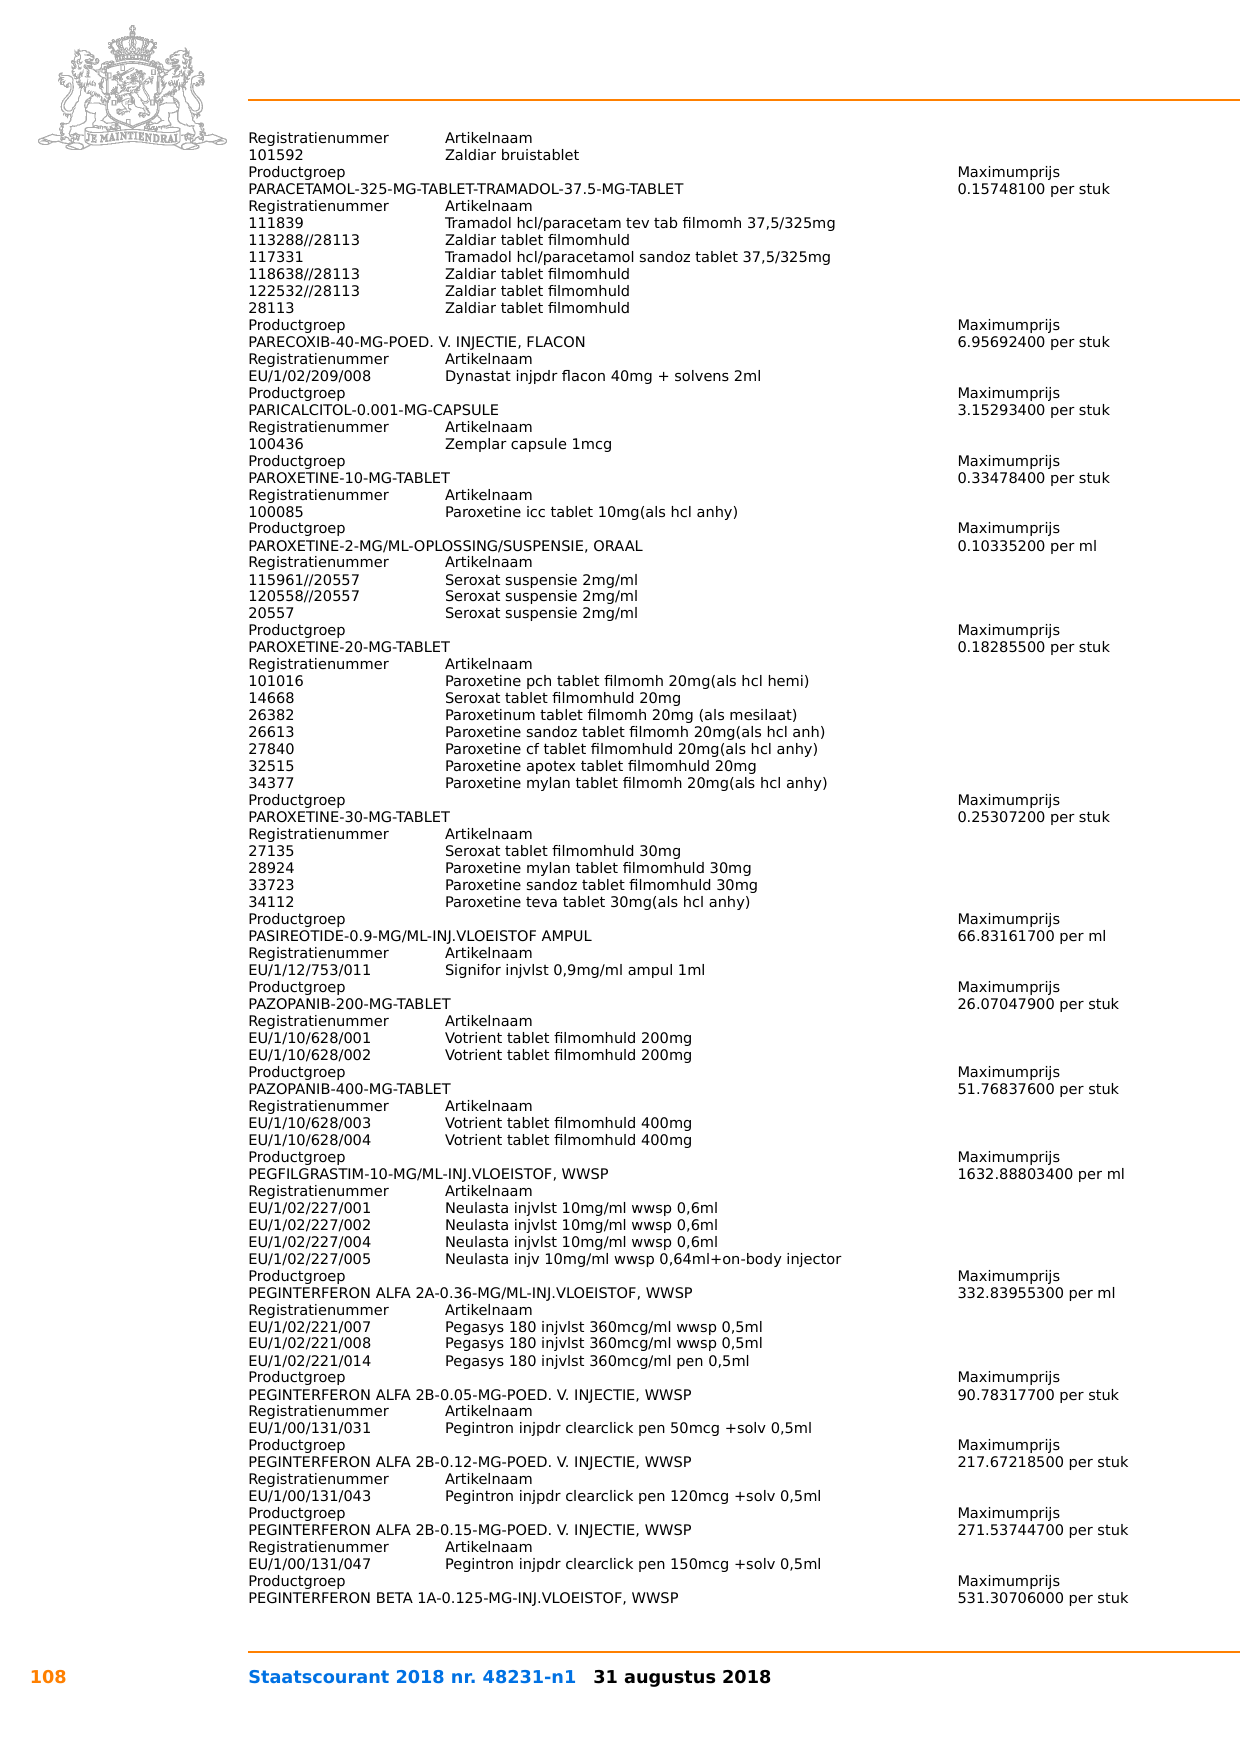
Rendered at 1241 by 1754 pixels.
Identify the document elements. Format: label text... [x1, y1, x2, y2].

table_cell Productgroep [248, 979, 439, 996]
table_cell [951, 962, 1163, 979]
table_cell Artikelnaam [439, 486, 951, 503]
table_cell [951, 351, 1163, 368]
table_cell Artikelnaam [439, 198, 951, 215]
table_cell Neulasta injvlst 10mg/ml wwsp 0,6ml [439, 1200, 951, 1217]
table_cell [439, 622, 951, 639]
table_cell [951, 249, 1163, 266]
table_cell EU/1/00/131/031 [248, 1420, 439, 1437]
table_cell 20557 [248, 605, 439, 622]
table_cell EU/1/02/227/001 [248, 1200, 439, 1217]
table_cell Maximumprijs [951, 622, 1163, 639]
table_cell Maximumprijs [951, 385, 1163, 402]
table_cell Registratienummer [248, 1403, 439, 1420]
table_cell EU/1/00/131/047 [248, 1556, 439, 1573]
table_cell [951, 758, 1163, 775]
table_cell Artikelnaam [439, 351, 951, 368]
table_cell 66.83161700 per ml [951, 928, 1163, 945]
table_cell Maximumprijs [951, 1268, 1163, 1284]
table_cell 14668 [248, 690, 439, 707]
table_cell Tramadol hcl/paracetamol sandoz tablet 37,5/325mg [439, 249, 951, 266]
table_cell Registratienummer [248, 945, 439, 962]
table_cell Registratienummer [248, 826, 439, 843]
table_cell Artikelnaam [439, 1471, 951, 1488]
table_cell [951, 198, 1163, 215]
table_cell [951, 554, 1163, 571]
table_cell [951, 1200, 1163, 1217]
table_cell Registratienummer [248, 1539, 439, 1556]
table_cell [439, 317, 951, 334]
table_cell [951, 130, 1163, 147]
table_cell [439, 1505, 951, 1522]
table_cell 34377 [248, 775, 439, 792]
table_cell 28113 [248, 300, 439, 317]
table_cell EU/1/02/221/008 [248, 1335, 439, 1352]
table_cell Signifor injvlst 0,9mg/ml ampul 1ml [439, 962, 951, 979]
table_cell Pegintron injpdr clearclick pen 50mcg +solv 0,5ml [439, 1420, 951, 1437]
table_cell Seroxat suspensie 2mg/ml [439, 571, 951, 588]
table_cell Registratienummer [248, 486, 439, 503]
table_cell [951, 232, 1163, 249]
table_cell [439, 453, 951, 469]
table_cell Neulasta injvlst 10mg/ml wwsp 0,6ml [439, 1217, 951, 1233]
table_cell Productgroep [248, 1064, 439, 1081]
table_cell PARICALCITOL-0.001-MG-CAPSULE [248, 402, 951, 418]
table_cell Zaldiar tablet filmomhuld [439, 283, 951, 300]
table_cell Maximumprijs [951, 979, 1163, 996]
table_cell Productgroep [248, 1505, 439, 1522]
table_cell [951, 877, 1163, 894]
table_cell Registratienummer [248, 351, 439, 368]
table_cell Maximumprijs [951, 1573, 1163, 1590]
table_cell [951, 1251, 1163, 1267]
table_cell 0.33478400 per stuk [951, 470, 1163, 486]
table_cell PEGINTERFERON BETA 1A-0.125-MG-INJ.VLOEISTOF, WWSP [248, 1590, 951, 1607]
table_cell Paroxetine icc tablet 10mg(als hcl anhy) [439, 504, 951, 520]
table_cell PAZOPANIB-200-MG-TABLET [248, 996, 951, 1013]
table_cell Votrient tablet filmomhuld 400mg [439, 1132, 951, 1149]
table_cell [951, 1319, 1163, 1335]
table_cell [951, 300, 1163, 317]
table_cell 0.15748100 per stuk [951, 181, 1163, 198]
table_cell Zaldiar bruistablet [439, 147, 951, 164]
table_cell 27135 [248, 843, 439, 860]
table_cell Registratienummer [248, 1013, 439, 1030]
table_cell [951, 860, 1163, 877]
table_cell 217.67218500 per stuk [951, 1454, 1163, 1471]
table_cell 117331 [248, 249, 439, 266]
table_cell Productgroep [248, 792, 439, 809]
table_cell Productgroep [248, 1369, 439, 1386]
table_cell [951, 707, 1163, 724]
table_cell 0.18285500 per stuk [951, 639, 1163, 656]
table_cell [439, 520, 951, 537]
table_cell [951, 1132, 1163, 1149]
table_cell [951, 1539, 1163, 1556]
table_cell [951, 1217, 1163, 1233]
table_cell [951, 436, 1163, 452]
table_cell Seroxat tablet filmomhuld 30mg [439, 843, 951, 860]
picture [38, 25, 227, 150]
table_cell [951, 1353, 1163, 1369]
table_cell Votrient tablet filmomhuld 200mg [439, 1030, 951, 1047]
table_cell PAROXETINE-20-MG-TABLET [248, 639, 951, 656]
table_cell Paroxetinum tablet filmomh 20mg (als mesilaat) [439, 707, 951, 724]
table_cell Productgroep [248, 1268, 439, 1284]
table_cell Paroxetine sandoz tablet filmomh 20mg(als hcl anh) [439, 724, 951, 741]
table_cell [951, 945, 1163, 962]
table_cell [951, 673, 1163, 690]
table_cell [439, 911, 951, 928]
table_cell [951, 1098, 1163, 1115]
table_cell [951, 1013, 1163, 1030]
table_cell Artikelnaam [439, 1403, 951, 1420]
table_cell Neulasta injvlst 10mg/ml wwsp 0,6ml [439, 1234, 951, 1251]
table_cell Registratienummer [248, 656, 439, 673]
table_cell Maximumprijs [951, 317, 1163, 334]
table_cell Seroxat suspensie 2mg/ml [439, 588, 951, 605]
table_cell PEGINTERFERON ALFA 2A-0.36-MG/ML-INJ.VLOEISTOF, WWSP [248, 1285, 951, 1301]
table_cell Paroxetine mylan tablet filmomhuld 30mg [439, 860, 951, 877]
table_cell [951, 419, 1163, 436]
table_cell [951, 504, 1163, 520]
table_cell 115961//20557 [248, 571, 439, 588]
table_cell [951, 368, 1163, 384]
table_cell Productgroep [248, 1437, 439, 1454]
table_cell EU/1/10/628/001 [248, 1030, 439, 1047]
table_cell [439, 1064, 951, 1081]
table_cell Artikelnaam [439, 1183, 951, 1199]
table_cell Productgroep [248, 911, 439, 928]
table_cell 26.07047900 per stuk [951, 996, 1163, 1013]
table_cell EU/1/10/628/003 [248, 1115, 439, 1132]
table_cell 0.10335200 per ml [951, 538, 1163, 554]
table_cell PARECOXIB-40-MG-POED. V. INJECTIE, FLACON [248, 334, 951, 351]
table_cell EU/1/02/227/005 [248, 1251, 439, 1267]
table_cell [951, 656, 1163, 673]
table_cell Maximumprijs [951, 453, 1163, 469]
table_cell PEGINTERFERON ALFA 2B-0.15-MG-POED. V. INJECTIE, WWSP [248, 1522, 951, 1539]
table_cell [951, 1471, 1163, 1488]
table_cell [439, 164, 951, 181]
table_cell EU/1/02/227/004 [248, 1234, 439, 1251]
table_cell Dynastat injpdr flacon 40mg + solvens 2ml [439, 368, 951, 384]
table_cell Registratienummer [248, 130, 439, 147]
table_cell 51.76837600 per stuk [951, 1081, 1163, 1098]
table_cell 3.15293400 per stuk [951, 402, 1163, 418]
table_cell Registratienummer [248, 198, 439, 215]
table_cell Pegasys 180 injvlst 360mcg/ml wwsp 0,5ml [439, 1319, 951, 1335]
table_cell PEGFILGRASTIM-10-MG/ML-INJ.VLOEISTOF, WWSP [248, 1166, 951, 1183]
table_cell [951, 724, 1163, 741]
table_cell PEGINTERFERON ALFA 2B-0.12-MG-POED. V. INJECTIE, WWSP [248, 1454, 951, 1471]
table_cell Registratienummer [248, 419, 439, 436]
table_cell Votrient tablet filmomhuld 400mg [439, 1115, 951, 1132]
table_cell [951, 266, 1163, 283]
table_cell 120558//20557 [248, 588, 439, 605]
table_cell Artikelnaam [439, 945, 951, 962]
table_cell Pegasys 180 injvlst 360mcg/ml wwsp 0,5ml [439, 1335, 951, 1352]
table_cell [951, 1301, 1163, 1318]
table_cell Registratienummer [248, 1098, 439, 1115]
table_cell [951, 741, 1163, 758]
table_cell 271.53744700 per stuk [951, 1522, 1163, 1539]
table_cell Productgroep [248, 164, 439, 181]
table_cell 34112 [248, 894, 439, 911]
table_cell [951, 605, 1163, 622]
table_cell [951, 894, 1163, 911]
table_cell Zaldiar tablet filmomhuld [439, 300, 951, 317]
table_cell 118638//28113 [248, 266, 439, 283]
table_cell EU/1/02/221/014 [248, 1353, 439, 1369]
table_cell PAROXETINE-2-MG/ML-OPLOSSING/SUSPENSIE, ORAAL [248, 538, 951, 554]
table_cell Artikelnaam [439, 1539, 951, 1556]
table_cell Pegintron injpdr clearclick pen 150mcg +solv 0,5ml [439, 1556, 951, 1573]
table_cell Zaldiar tablet filmomhuld [439, 266, 951, 283]
table_cell 101016 [248, 673, 439, 690]
table_cell Seroxat suspensie 2mg/ml [439, 605, 951, 622]
table_cell [951, 147, 1163, 164]
table_cell [951, 588, 1163, 605]
table_cell Productgroep [248, 385, 439, 402]
table_cell PAZOPANIB-400-MG-TABLET [248, 1081, 951, 1098]
table_cell Artikelnaam [439, 826, 951, 843]
table_cell [439, 979, 951, 996]
table_cell Artikelnaam [439, 1013, 951, 1030]
table_cell EU/1/10/628/002 [248, 1047, 439, 1064]
table_cell Zemplar capsule 1mcg [439, 436, 951, 452]
table_cell [439, 1149, 951, 1166]
table_cell Artikelnaam [439, 130, 951, 147]
table_cell [439, 1437, 951, 1454]
table_cell EU/1/00/131/043 [248, 1488, 439, 1505]
table_cell PASIREOTIDE-0.9-MG/ML-INJ.VLOEISTOF AMPUL [248, 928, 951, 945]
table_cell [951, 1115, 1163, 1132]
table_cell Pegintron injpdr clearclick pen 120mcg +solv 0,5ml [439, 1488, 951, 1505]
table_cell Maximumprijs [951, 1437, 1163, 1454]
table_cell Maximumprijs [951, 1369, 1163, 1386]
table_cell [951, 1488, 1163, 1505]
table_cell Maximumprijs [951, 164, 1163, 181]
table_cell EU/1/02/209/008 [248, 368, 439, 384]
table_cell Maximumprijs [951, 911, 1163, 928]
table_cell 531.30706000 per stuk [951, 1590, 1163, 1607]
table_cell Pegasys 180 injvlst 360mcg/ml pen 0,5ml [439, 1353, 951, 1369]
table_cell [439, 1369, 951, 1386]
table_cell [951, 1556, 1163, 1573]
table_cell Productgroep [248, 520, 439, 537]
table_cell Paroxetine teva tablet 30mg(als hcl anhy) [439, 894, 951, 911]
table_cell EU/1/02/227/002 [248, 1217, 439, 1233]
table_cell Productgroep [248, 1573, 439, 1590]
table_cell 27840 [248, 741, 439, 758]
table_cell Paroxetine apotex tablet filmomhuld 20mg [439, 758, 951, 775]
table_cell Artikelnaam [439, 1301, 951, 1318]
table_cell Productgroep [248, 453, 439, 469]
table_cell Maximumprijs [951, 1064, 1163, 1081]
table_cell 100085 [248, 504, 439, 520]
table_cell PAROXETINE-30-MG-TABLET [248, 809, 951, 826]
table_cell Productgroep [248, 317, 439, 334]
table_cell [439, 1573, 951, 1590]
table_cell [951, 826, 1163, 843]
table_cell 26382 [248, 707, 439, 724]
table_cell 6.95692400 per stuk [951, 334, 1163, 351]
table_cell Neulasta injv 10mg/ml wwsp 0,64ml+on-body injector [439, 1251, 951, 1267]
table_cell 1632.88803400 per ml [951, 1166, 1163, 1183]
table_cell Artikelnaam [439, 1098, 951, 1115]
table_cell [951, 1183, 1163, 1199]
table_cell Registratienummer [248, 1183, 439, 1199]
table_cell 101592 [248, 147, 439, 164]
table_cell [951, 571, 1163, 588]
table_cell Maximumprijs [951, 520, 1163, 537]
table_cell 33723 [248, 877, 439, 894]
table_cell Paroxetine sandoz tablet filmomhuld 30mg [439, 877, 951, 894]
table_cell Artikelnaam [439, 419, 951, 436]
table_cell 111839 [248, 215, 439, 232]
table_cell Seroxat tablet filmomhuld 20mg [439, 690, 951, 707]
table_cell [439, 385, 951, 402]
table_cell [951, 690, 1163, 707]
table_cell Paroxetine cf tablet filmomhuld 20mg(als hcl anhy) [439, 741, 951, 758]
table_cell Zaldiar tablet filmomhuld [439, 232, 951, 249]
table_cell Registratienummer [248, 554, 439, 571]
table_cell Productgroep [248, 1149, 439, 1166]
table_cell Maximumprijs [951, 792, 1163, 809]
table_cell [951, 486, 1163, 503]
table_cell 90.78317700 per stuk [951, 1386, 1163, 1403]
table_cell Maximumprijs [951, 1505, 1163, 1522]
table_cell Paroxetine pch tablet filmomh 20mg(als hcl hemi) [439, 673, 951, 690]
table_cell [951, 1047, 1163, 1064]
table_cell Registratienummer [248, 1471, 439, 1488]
table_cell Paroxetine mylan tablet filmomh 20mg(als hcl anhy) [439, 775, 951, 792]
table_cell PEGINTERFERON ALFA 2B-0.05-MG-POED. V. INJECTIE, WWSP [248, 1386, 951, 1403]
table_cell Maximumprijs [951, 1149, 1163, 1166]
table_cell [951, 215, 1163, 232]
table_cell [951, 1234, 1163, 1251]
table_cell [951, 843, 1163, 860]
table_cell [951, 1030, 1163, 1047]
table_cell PARACETAMOL-325-MG-TABLET-TRAMADOL-37.5-MG-TABLET [248, 181, 951, 198]
table_cell [951, 1335, 1163, 1352]
table_cell EU/1/10/628/004 [248, 1132, 439, 1149]
table_cell Tramadol hcl/paracetam tev tab filmomh 37,5/325mg [439, 215, 951, 232]
table_cell [951, 1420, 1163, 1437]
table_cell Registratienummer [248, 1301, 439, 1318]
table_cell [951, 775, 1163, 792]
table_cell EU/1/12/753/011 [248, 962, 439, 979]
table_cell 0.25307200 per stuk [951, 809, 1163, 826]
table_cell [439, 1268, 951, 1284]
table_cell 28924 [248, 860, 439, 877]
table_cell [439, 792, 951, 809]
table_cell Votrient tablet filmomhuld 200mg [439, 1047, 951, 1064]
table_cell [951, 283, 1163, 300]
table_cell PAROXETINE-10-MG-TABLET [248, 470, 951, 486]
table_cell 32515 [248, 758, 439, 775]
table_cell Productgroep [248, 622, 439, 639]
table_cell 100436 [248, 436, 439, 452]
table_cell [951, 1403, 1163, 1420]
table_cell Artikelnaam [439, 656, 951, 673]
table_cell EU/1/02/221/007 [248, 1319, 439, 1335]
table_cell Artikelnaam [439, 554, 951, 571]
table_cell 332.83955300 per ml [951, 1285, 1163, 1301]
table_cell 26613 [248, 724, 439, 741]
table_cell 122532//28113 [248, 283, 439, 300]
table_cell 113288//28113 [248, 232, 439, 249]
